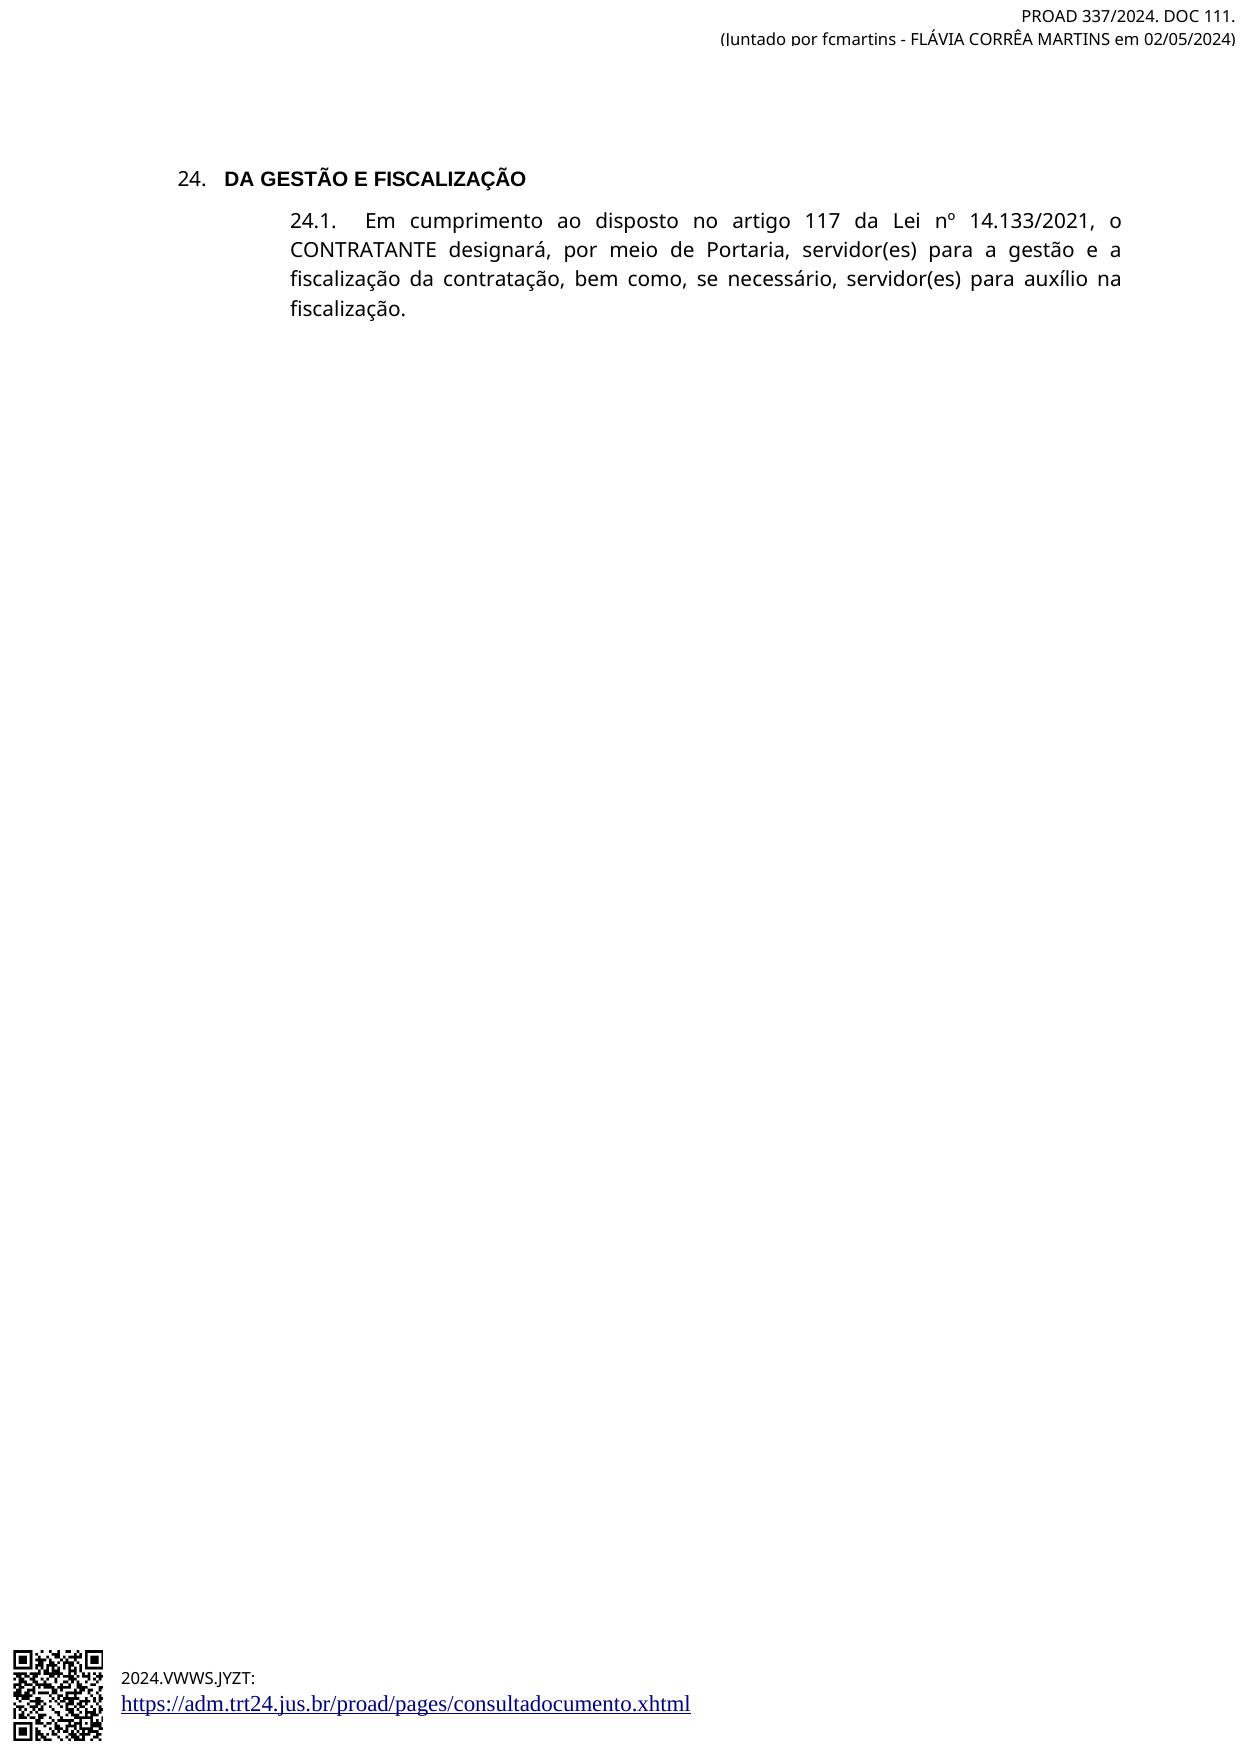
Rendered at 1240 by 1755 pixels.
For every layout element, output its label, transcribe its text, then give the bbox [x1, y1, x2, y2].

list DA GESTÃO E FISCALIZAÇÃO [177, 164, 1239, 192]
list Em cumprimento ao disposto no artigo 117 da Lei nº 14.133/2021, o CONTRATANTE designará, por meio de Portaria, servidor(es) para a gestão e a fiscalização da contratação, bem como, se necessário, servidor(es) para auxílio na fiscalização. [290, 206, 1122, 322]
